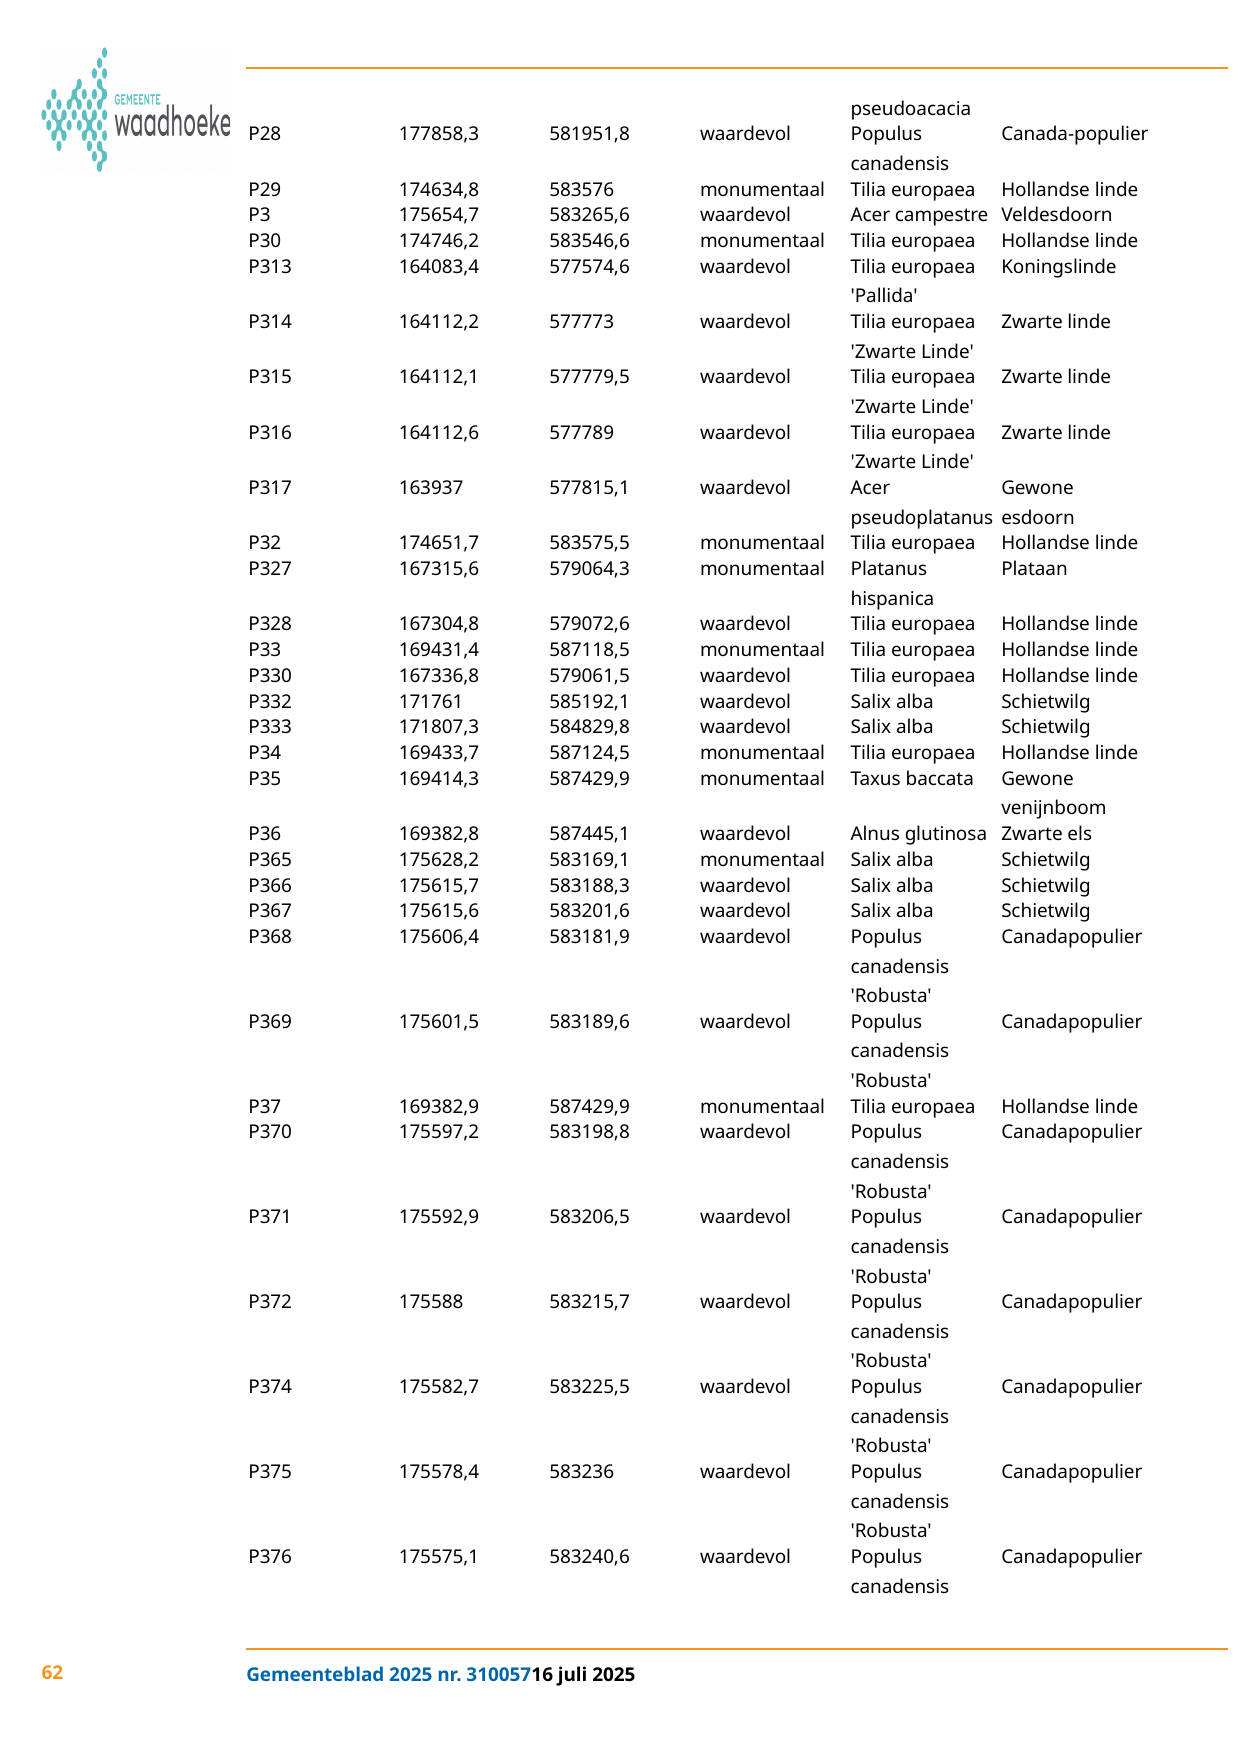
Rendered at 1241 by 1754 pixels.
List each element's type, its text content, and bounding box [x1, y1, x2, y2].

table_cell Populus canadensis 'Robusta' [850, 1119, 1001, 1204]
table_cell 175615,7 [399, 872, 549, 897]
table_cell P367 [248, 898, 398, 923]
table_cell P328 [248, 611, 398, 636]
table_cell Tilia europaea [850, 739, 1001, 765]
table_cell Populus canadensis [850, 121, 1001, 176]
table_cell 175588 [399, 1289, 549, 1373]
table_cell waardevol [700, 121, 850, 176]
table_cell Hollandse linde [1001, 636, 1152, 662]
table_cell P332 [248, 688, 398, 713]
table_cell Hollandse linde [1001, 176, 1152, 202]
table_cell Populus canadensis [850, 1543, 1001, 1598]
table_cell Tilia europaea 'Zwarte Linde' [850, 419, 1001, 474]
table_cell 174746,2 [399, 227, 549, 253]
table_cell 583215,7 [549, 1289, 700, 1373]
table_cell waardevol [700, 1008, 850, 1093]
table_cell waardevol [700, 1374, 850, 1458]
table_cell Hollandse linde [1001, 1093, 1152, 1119]
table_cell 175654,7 [399, 202, 549, 227]
table_cell Canadapopulier [1001, 1008, 1152, 1093]
table_cell P374 [248, 1374, 398, 1458]
table_cell P371 [248, 1204, 398, 1288]
table_cell 169382,9 [399, 1093, 549, 1119]
table_cell Zwarte els [1001, 820, 1152, 846]
table_cell 585192,1 [549, 688, 700, 713]
table_cell 164112,2 [399, 308, 549, 364]
table_cell P369 [248, 1008, 398, 1093]
table_cell 579061,5 [549, 662, 700, 688]
table_cell Alnus glutinosa [850, 820, 1001, 846]
table_cell pseudoacacia [850, 95, 1001, 121]
table_cell monumentaal [700, 555, 850, 611]
table_cell Populus canadensis 'Robusta' [850, 1374, 1001, 1458]
table_cell 171761 [399, 688, 549, 713]
table_cell 579064,3 [549, 555, 700, 611]
table_cell Tilia europaea [850, 611, 1001, 636]
table_cell Populus canadensis 'Robusta' [850, 923, 1001, 1008]
table_cell waardevol [700, 923, 850, 1008]
table_cell Zwarte linde [1001, 364, 1152, 419]
table_cell Hollandse linde [1001, 611, 1152, 636]
table_cell 177858,3 [399, 121, 549, 176]
table_cell 175582,7 [399, 1374, 549, 1458]
table_cell 169382,8 [399, 820, 549, 846]
table_cell Populus canadensis 'Robusta' [850, 1008, 1001, 1093]
table_cell 175601,5 [399, 1008, 549, 1093]
table_cell Salix alba [850, 872, 1001, 897]
table_cell 167336,8 [399, 662, 549, 688]
table_cell Salix alba [850, 714, 1001, 739]
table_cell Schietwilg [1001, 714, 1152, 739]
table_cell 587445,1 [549, 820, 700, 846]
table_cell P29 [248, 176, 398, 202]
table_cell 581951,8 [549, 121, 700, 176]
table_cell 584829,8 [549, 714, 700, 739]
table_cell P32 [248, 530, 398, 555]
table_cell monumentaal [700, 765, 850, 820]
table_cell Tilia europaea [850, 662, 1001, 688]
table_cell Salix alba [850, 688, 1001, 713]
table_cell Zwarte linde [1001, 308, 1152, 364]
table_cell 167315,6 [399, 555, 549, 611]
table_cell P30 [248, 227, 398, 253]
table_cell P314 [248, 308, 398, 364]
table_cell 174634,8 [399, 176, 549, 202]
table_cell Hollandse linde [1001, 739, 1152, 765]
table_cell 171807,3 [399, 714, 549, 739]
table_cell Populus canadensis 'Robusta' [850, 1289, 1001, 1373]
table_cell Tilia europaea [850, 530, 1001, 555]
table_cell 583576 [549, 176, 700, 202]
table_cell waardevol [700, 1204, 850, 1288]
table_cell P313 [248, 253, 398, 308]
table_cell P316 [248, 419, 398, 474]
table_cell Taxus baccata [850, 765, 1001, 820]
table_cell 577779,5 [549, 364, 700, 419]
table_cell Schietwilg [1001, 872, 1152, 897]
table_cell waardevol [700, 1543, 850, 1598]
table_cell 583189,6 [549, 1008, 700, 1093]
table_cell 163937 [399, 474, 549, 529]
table_cell P37 [248, 1093, 398, 1119]
table_cell [700, 95, 850, 121]
table_cell P365 [248, 846, 398, 872]
table_cell waardevol [700, 611, 850, 636]
table_cell waardevol [700, 872, 850, 897]
table_cell Veldesdoorn [1001, 202, 1152, 227]
table_cell 587118,5 [549, 636, 700, 662]
table_cell Schietwilg [1001, 688, 1152, 713]
table_cell 175592,9 [399, 1204, 549, 1288]
table_cell 175615,6 [399, 898, 549, 923]
table_cell 577789 [549, 419, 700, 474]
table_cell monumentaal [700, 1093, 850, 1119]
table_cell P33 [248, 636, 398, 662]
table_cell 583236 [549, 1458, 700, 1543]
table_cell 169433,7 [399, 739, 549, 765]
table_cell Gewone venijnboom [1001, 765, 1152, 820]
table_cell P317 [248, 474, 398, 529]
table_cell 583201,6 [549, 898, 700, 923]
table_cell P366 [248, 872, 398, 897]
table_cell [1001, 95, 1152, 121]
table_cell 175628,2 [399, 846, 549, 872]
table_cell Tilia europaea 'Zwarte Linde' [850, 308, 1001, 364]
table_cell P376 [248, 1543, 398, 1598]
table_cell waardevol [700, 253, 850, 308]
table_cell monumentaal [700, 739, 850, 765]
table_cell Tilia europaea [850, 227, 1001, 253]
table_cell 175575,1 [399, 1543, 549, 1598]
table_cell P368 [248, 923, 398, 1008]
table_cell P315 [248, 364, 398, 419]
table_cell Tilia europaea [850, 176, 1001, 202]
table_cell waardevol [700, 1458, 850, 1543]
table_cell waardevol [700, 419, 850, 474]
table_cell 175578,4 [399, 1458, 549, 1543]
table_cell Canadapopulier [1001, 923, 1152, 1008]
table_cell Koningslinde [1001, 253, 1152, 308]
table_cell Schietwilg [1001, 898, 1152, 923]
table_cell 583188,3 [549, 872, 700, 897]
table_cell waardevol [700, 714, 850, 739]
table_cell 174651,7 [399, 530, 549, 555]
table_cell waardevol [700, 898, 850, 923]
table_cell Canadapopulier [1001, 1458, 1152, 1543]
table_cell Salix alba [850, 846, 1001, 872]
table_cell monumentaal [700, 227, 850, 253]
table_cell 583181,9 [549, 923, 700, 1008]
table_cell [399, 95, 549, 121]
table_cell P327 [248, 555, 398, 611]
table_cell Canadapopulier [1001, 1374, 1152, 1458]
table_cell 583265,6 [549, 202, 700, 227]
table_cell [248, 95, 398, 121]
table_cell 583225,5 [549, 1374, 700, 1458]
table_cell monumentaal [700, 530, 850, 555]
table_cell Gewone esdoorn [1001, 474, 1152, 529]
table_cell P34 [248, 739, 398, 765]
table_cell 583169,1 [549, 846, 700, 872]
table_cell 577574,6 [549, 253, 700, 308]
table_cell 169414,3 [399, 765, 549, 820]
table_cell 583240,6 [549, 1543, 700, 1598]
table_cell Hollandse linde [1001, 662, 1152, 688]
table_cell P35 [248, 765, 398, 820]
table_cell Salix alba [850, 898, 1001, 923]
table_cell Tilia europaea 'Pallida' [850, 253, 1001, 308]
table_cell waardevol [700, 1289, 850, 1373]
table_cell Zwarte linde [1001, 419, 1152, 474]
table_cell 167304,8 [399, 611, 549, 636]
table_cell [549, 95, 700, 121]
table_cell waardevol [700, 662, 850, 688]
table_cell Tilia europaea 'Zwarte Linde' [850, 364, 1001, 419]
table_cell 579072,6 [549, 611, 700, 636]
table_cell monumentaal [700, 636, 850, 662]
table_cell Populus canadensis 'Robusta' [850, 1204, 1001, 1288]
table_cell Canadapopulier [1001, 1289, 1152, 1373]
table_cell Tilia europaea [850, 1093, 1001, 1119]
table_cell waardevol [700, 308, 850, 364]
table_cell waardevol [700, 202, 850, 227]
table_cell 587429,9 [549, 765, 700, 820]
table_cell Populus canadensis 'Robusta' [850, 1458, 1001, 1543]
table_cell Tilia europaea [850, 636, 1001, 662]
table_cell Canadapopulier [1001, 1204, 1152, 1288]
table_cell P28 [248, 121, 398, 176]
table_cell 164112,6 [399, 419, 549, 474]
table_cell 169431,4 [399, 636, 549, 662]
table_cell waardevol [700, 1119, 850, 1204]
table_cell Hollandse linde [1001, 530, 1152, 555]
table_cell P3 [248, 202, 398, 227]
table_cell 577815,1 [549, 474, 700, 529]
table_cell Schietwilg [1001, 846, 1152, 872]
table_cell P36 [248, 820, 398, 846]
table_cell 164083,4 [399, 253, 549, 308]
table_cell 583198,8 [549, 1119, 700, 1204]
table_cell waardevol [700, 820, 850, 846]
table_cell 164112,1 [399, 364, 549, 419]
table_cell 587124,5 [549, 739, 700, 765]
table_cell 587429,9 [549, 1093, 700, 1119]
table_cell 583546,6 [549, 227, 700, 253]
table_cell Plataan [1001, 555, 1152, 611]
table_cell 175597,2 [399, 1119, 549, 1204]
table_cell P333 [248, 714, 398, 739]
table_cell Canadapopulier [1001, 1543, 1152, 1598]
table_cell 583575,5 [549, 530, 700, 555]
table_cell P375 [248, 1458, 398, 1543]
table_cell 583206,5 [549, 1204, 700, 1288]
picture [41, 47, 231, 172]
table_cell P370 [248, 1119, 398, 1204]
table_cell Hollandse linde [1001, 227, 1152, 253]
table_cell Canada-populier [1001, 121, 1152, 176]
table_cell 175606,4 [399, 923, 549, 1008]
table_cell waardevol [700, 364, 850, 419]
table_cell Acer pseudoplatanus [850, 474, 1001, 529]
table_cell P330 [248, 662, 398, 688]
table_cell waardevol [700, 688, 850, 713]
table_cell 577773 [549, 308, 700, 364]
table_cell monumentaal [700, 846, 850, 872]
table_cell waardevol [700, 474, 850, 529]
table_cell monumentaal [700, 176, 850, 202]
table_cell P372 [248, 1289, 398, 1373]
table_cell Canadapopulier [1001, 1119, 1152, 1204]
table_cell Platanus hispanica [850, 555, 1001, 611]
table_cell Acer campestre [850, 202, 1001, 227]
